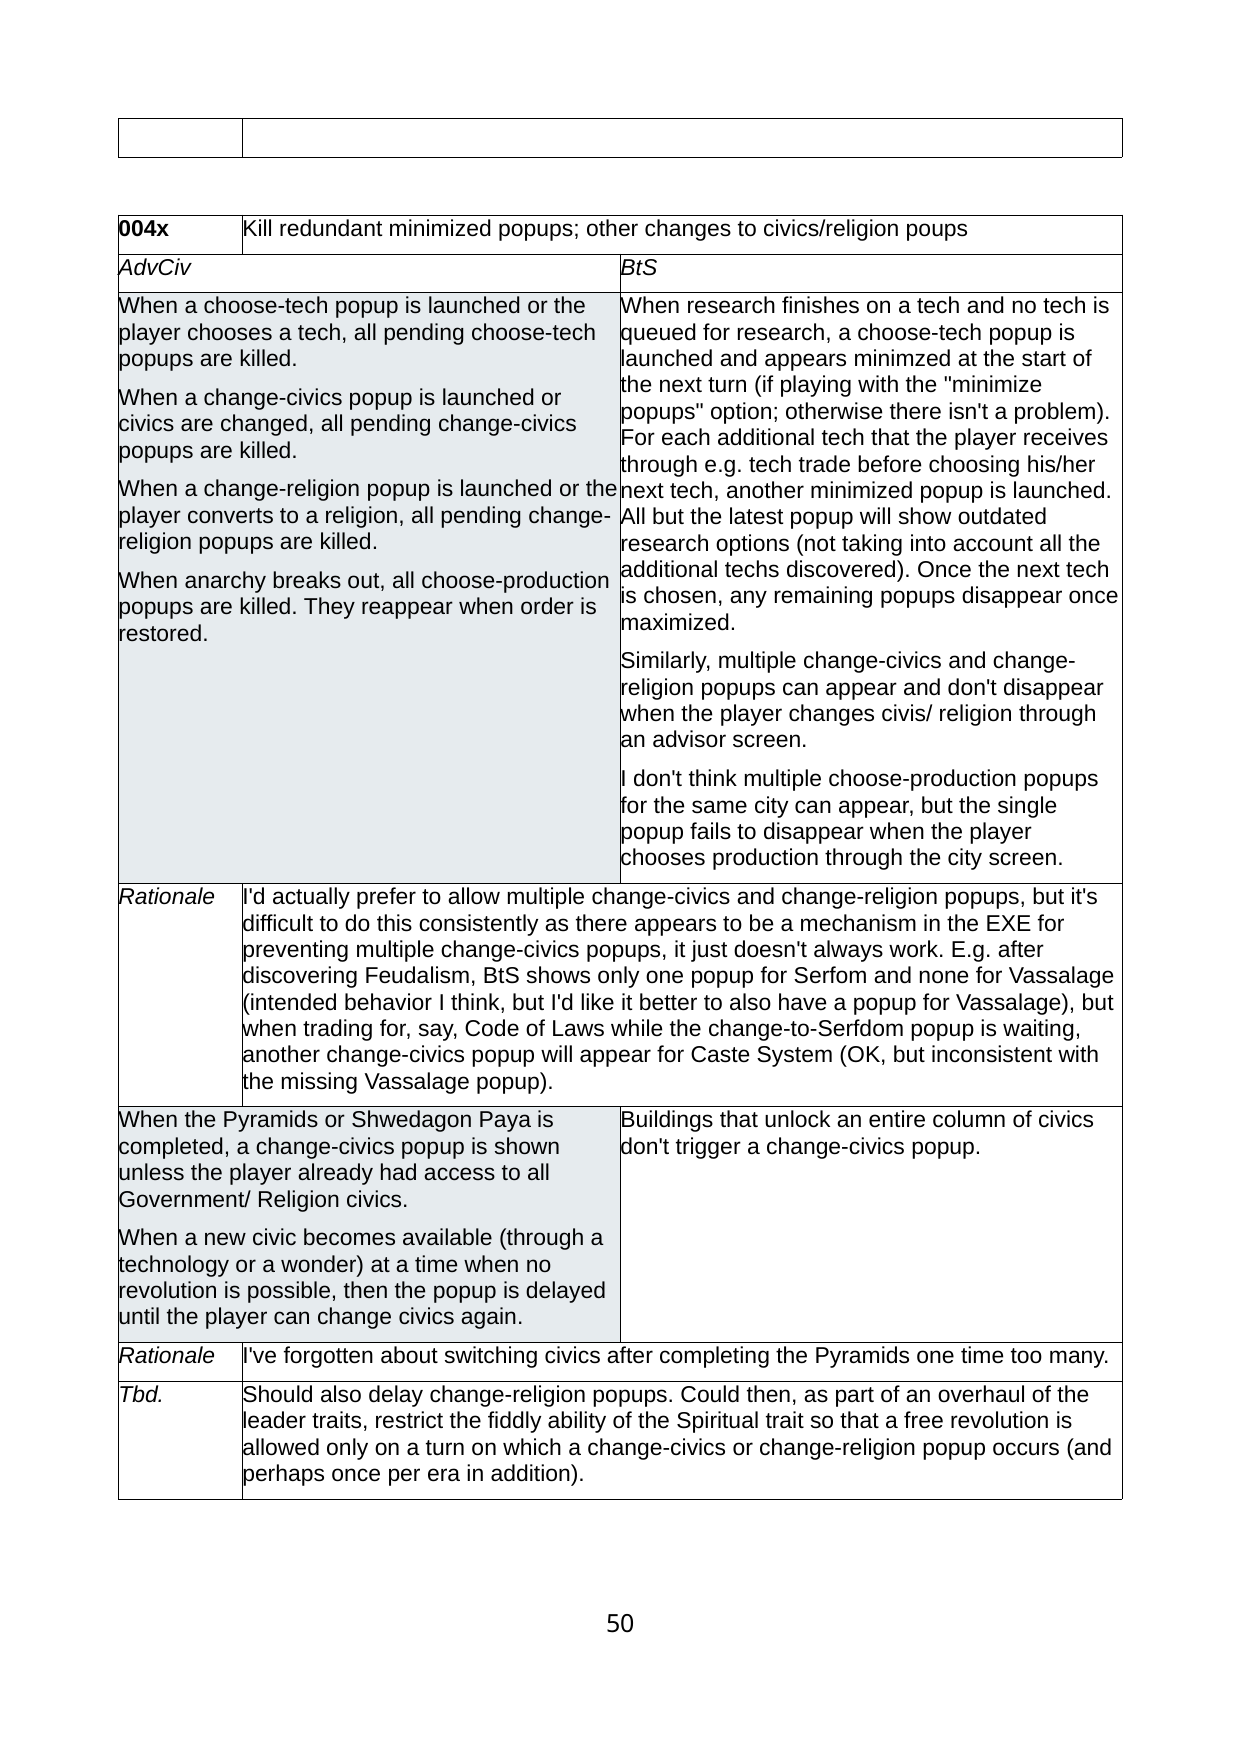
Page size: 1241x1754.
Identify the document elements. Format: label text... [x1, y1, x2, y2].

table_cell Tbd. [119, 1382, 242, 1499]
table_cell When a choose-tech popup is launched or the player chooses a tech, all pending choose-tech popups are killed. When a change-civics popup is launched or civics are changed, all pending change-civics popups are killed. When a change-religion popup is launched or the player converts to a religion, all pending change-religion popups are killed. When anarchy breaks out, all choose-production popups are killed. They reappear when order is restored. [119, 293, 620, 883]
table_cell Rationale [119, 1343, 242, 1381]
table_cell I've forgotten about switching civics after completing the Pyramids one time too many. [243, 1343, 1122, 1381]
table_cell I'd actually prefer to allow multiple change-civics and change-religion popups, but it's difficult to do this consistently as there appears to be a mechanism in the EXE for preventing multiple change-civics popups, it just doesn't always work. E.g. after discovering Feudalism, BtS shows only one popup for Serfom and none for Vassalage (intended behavior I think, but I'd like it better to also have a popup for Vassalage), but when trading for, say, Code of Laws while the change-to-Serfdom popup is waiting, another change-civics popup will appear for Caste System (OK, but inconsistent with the missing Vassalage popup). [243, 884, 1122, 1106]
table_cell BtS [621, 255, 1122, 292]
table_cell Buildings that unlock an entire column of civics don't trigger a change-civics popup. [621, 1107, 1122, 1342]
table_cell AdvCiv [119, 255, 620, 292]
table_cell Should also delay change-religion popups. Could then, as part of an overhaul of the leader traits, restrict the fiddly ability of the Spiritual trait so that a free revolution is allowed only on a turn on which a change-civics or change-religion popup occurs (and perhaps once per era in addition). [243, 1382, 1122, 1499]
table_header 004x [119, 216, 242, 253]
table_cell When research finishes on a tech and no tech is queued for research, a choose-tech popup is launched and appears minimzed at the start of the next turn (if playing with the "minimize popups" option; otherwise there isn't a problem). For each additional tech that the player receives through e.g. tech trade before choosing his/her next tech, another minimized popup is launched. All but the latest popup will show outdated research options (not taking into account all the additional techs discovered). Once the next tech is chosen, any remaining popups disappear once maximized. Similarly, multiple change-civics and change-religion popups can appear and don't disappear when the player changes civis/ religion through an advisor screen. I don't think multiple choose-production popups for the same city can appear, but the single popup fails to disappear when the player chooses production through the city screen. [621, 293, 1122, 883]
table_cell [119, 119, 242, 157]
table_header Kill redundant minimized popups; other changes to civics/religion poups [243, 216, 1122, 253]
table_cell When the Pyramids or Shwedagon Paya is completed, a change-civics popup is shown unless the player already had access to all Government/ Religion civics. When a new civic becomes available (through a technology or a wonder) at a time when no revolution is possible, then the popup is delayed until the player can change civics again. [119, 1107, 620, 1342]
table_cell Rationale [119, 884, 242, 1106]
table_cell [243, 119, 1122, 157]
